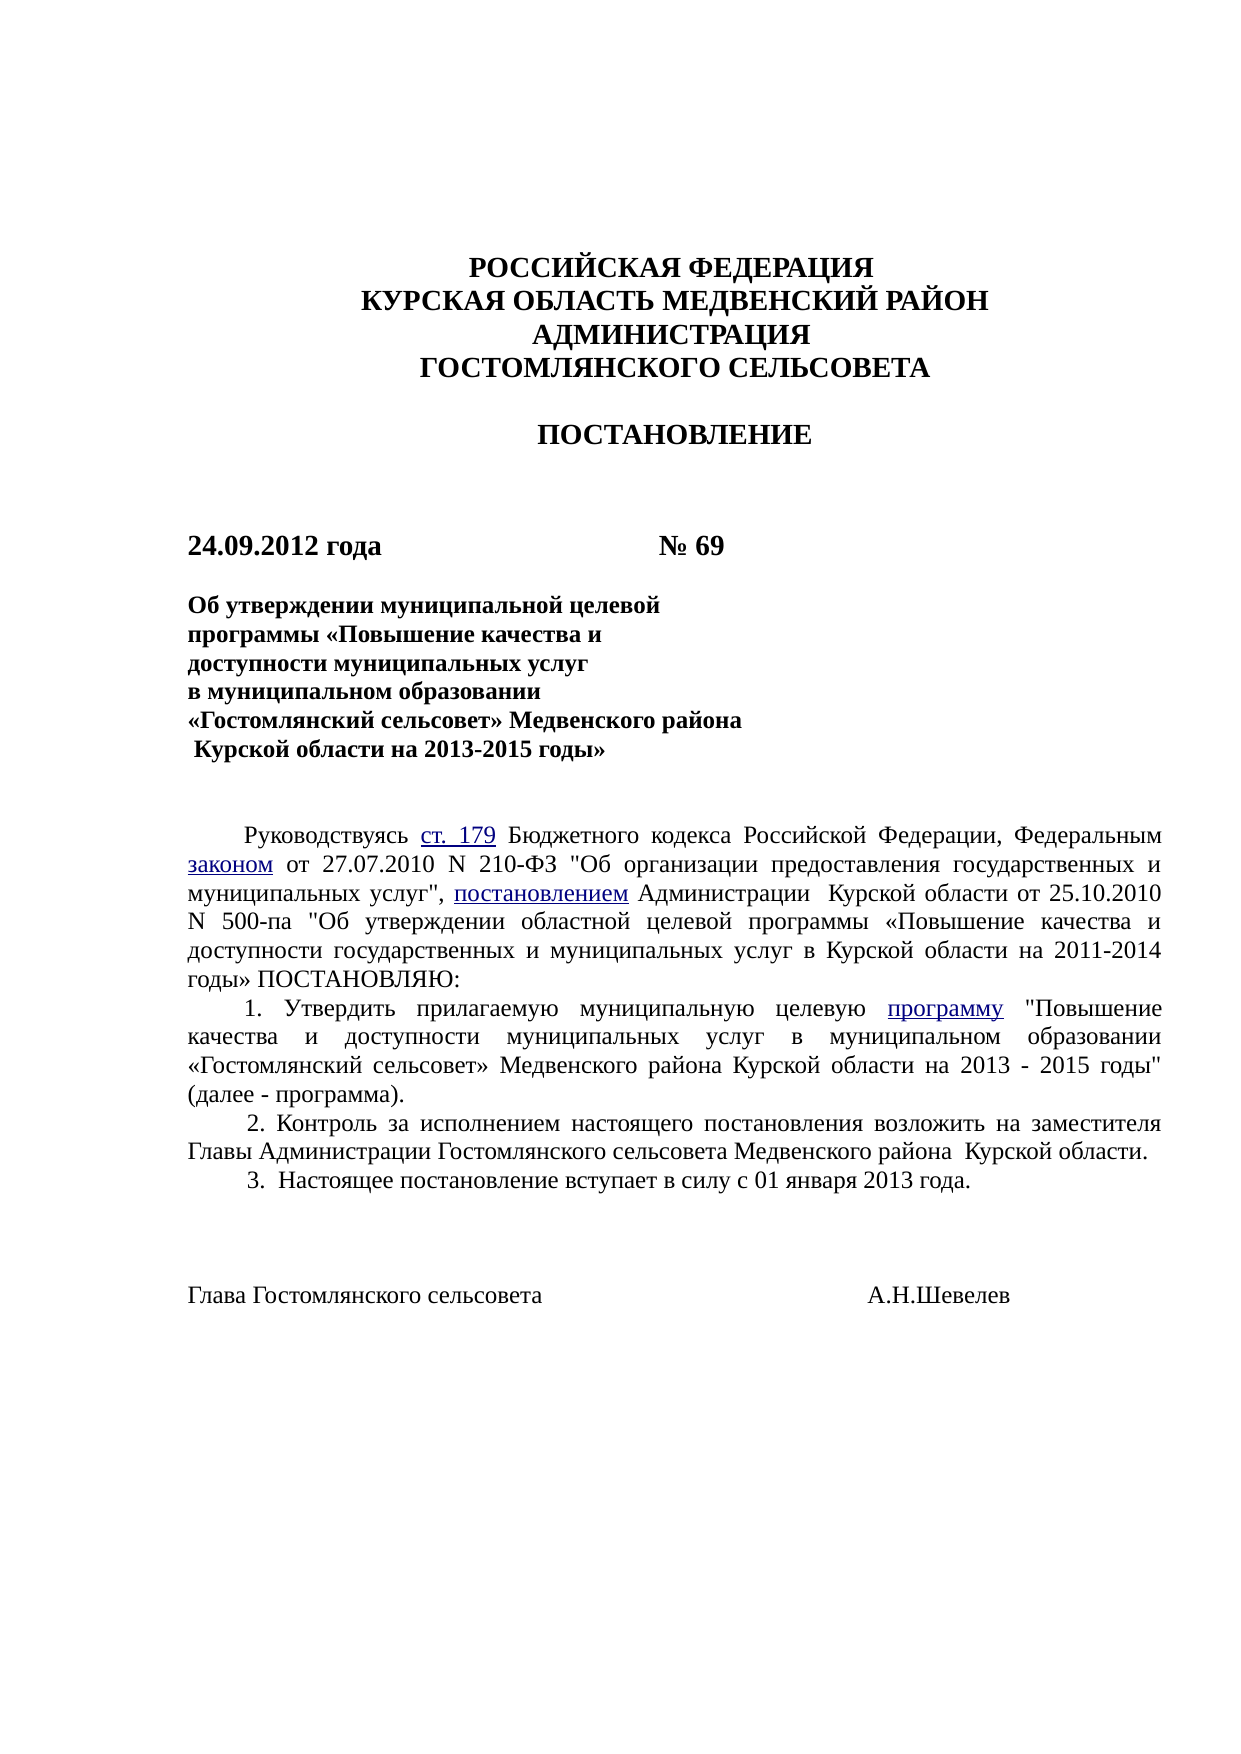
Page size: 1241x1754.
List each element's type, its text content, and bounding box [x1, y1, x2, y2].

text 3. Настоящее постановление вступает в силу с 01 января 2013 года. [187, 1165, 1162, 1194]
text Глава Гостомлянского сельсовета А.Н.Шевелев [187, 1280, 1162, 1309]
text 2. Контроль за исполнением настоящего постановления возложить на заместителя Главы Администрации Гостомлянского сельсовета Медвенского района Курской области. [187, 1108, 1162, 1165]
text ПОСТАНОВЛЕНИЕ [187, 417, 1162, 451]
text Об утверждении муниципальной целевой [187, 590, 1162, 619]
text доступности муниципальных услуг [187, 648, 1162, 676]
text АДМИНИСТРАЦИЯ [187, 317, 1162, 350]
text РОССИЙСКАЯ ФЕДЕРАЦИЯ [187, 250, 1162, 283]
text программы «Повышение качества и [187, 619, 1162, 648]
text Руководствуясь ст. 179 Бюджетного кодекса Российской Федерации, Федеральным законом от 27.07.2010 N 210-ФЗ "Об организации предоставления государственных и муниципальных услуг", постановлением Администрации Курской области от 25.10.2010 N 500-па "Об утверждении областной целевой программы «Повышение качества и доступности государственных и муниципальных услуг в Курской области на 2011-2014 годы» ПОСТАНОВЛЯЮ: [187, 820, 1162, 993]
text КУРСКАЯ ОБЛАСТЬ МЕДВЕНСКИЙ РАЙОН [187, 283, 1162, 317]
text 24.09.2012 года № 69 [187, 528, 1162, 561]
text ГОСТОМЛЯНСКОГО СЕЛЬСОВЕТА [187, 350, 1162, 384]
text 1. Утвердить прилагаемую муниципальную целевую программу "Повышение качества и доступности муниципальных услуг в муниципальном образовании «Гостомлянский сельсовет» Медвенского района Курской области на 2013 - 2015 годы" (далее - программа). [187, 993, 1162, 1108]
text Курской области на 2013-2015 годы» [187, 734, 1162, 763]
text «Гостомлянский сельсовет» Медвенского района [187, 705, 1162, 734]
text в муниципальном образовании [187, 676, 1162, 705]
